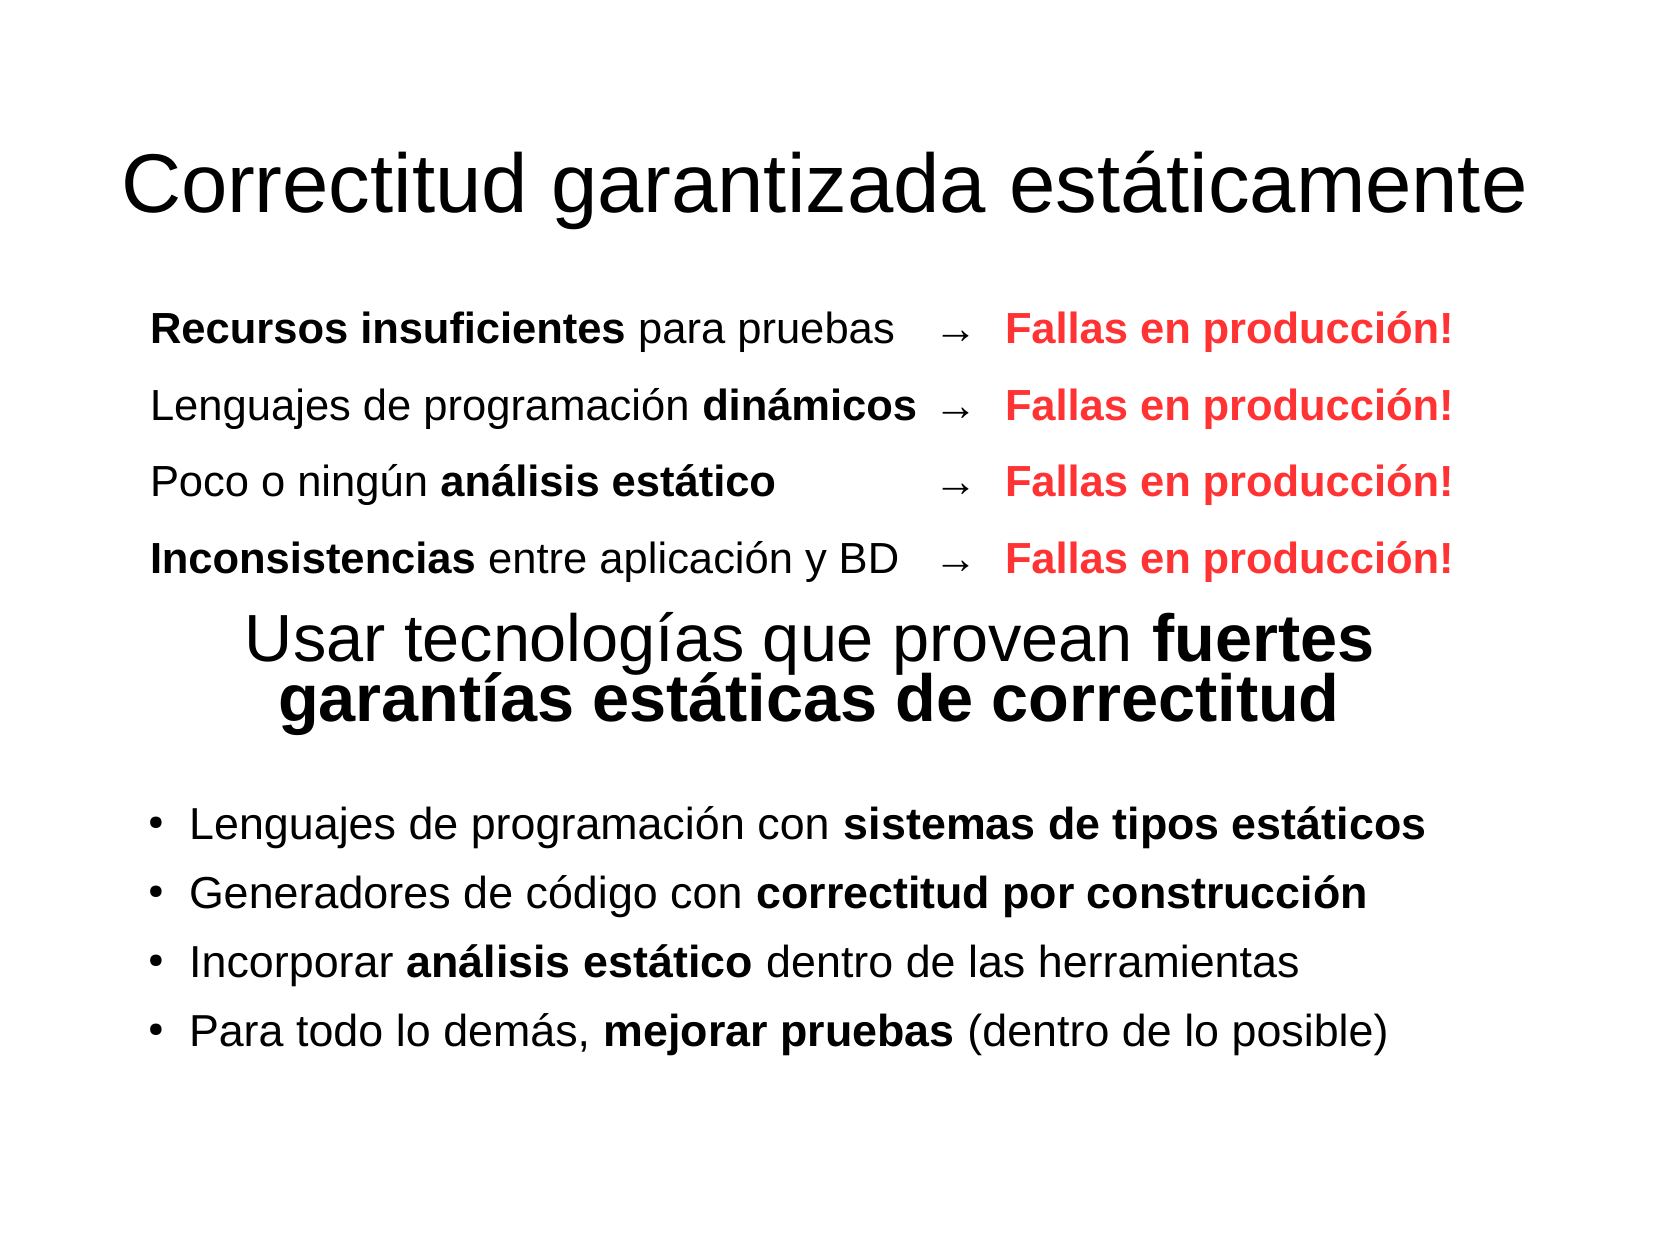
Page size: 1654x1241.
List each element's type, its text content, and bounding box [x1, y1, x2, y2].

list Recursos insuficientes para pruebas → Fallas en producción! Lenguajes de programación dinámicos → Fallas en producción! Poco o ningún análisis estático → Fallas en producción! Inconsistencias entre aplicación y BD → Fallas en producción! [150, 303, 1501, 586]
title Correctitud garantizada estáticamente [80, 96, 1569, 304]
list Usar tecnologías que provean fuertes garantías estáticas de correctitud [134, 615, 1485, 752]
list Lenguajes de programación con sistemas de tipos estáticos Generadores de código con correctitud por construcción Incorporar análisis estático dentro de las herramientas Para todo lo demás, mejorar pruebas (dentro de lo posible) [134, 802, 1485, 1126]
